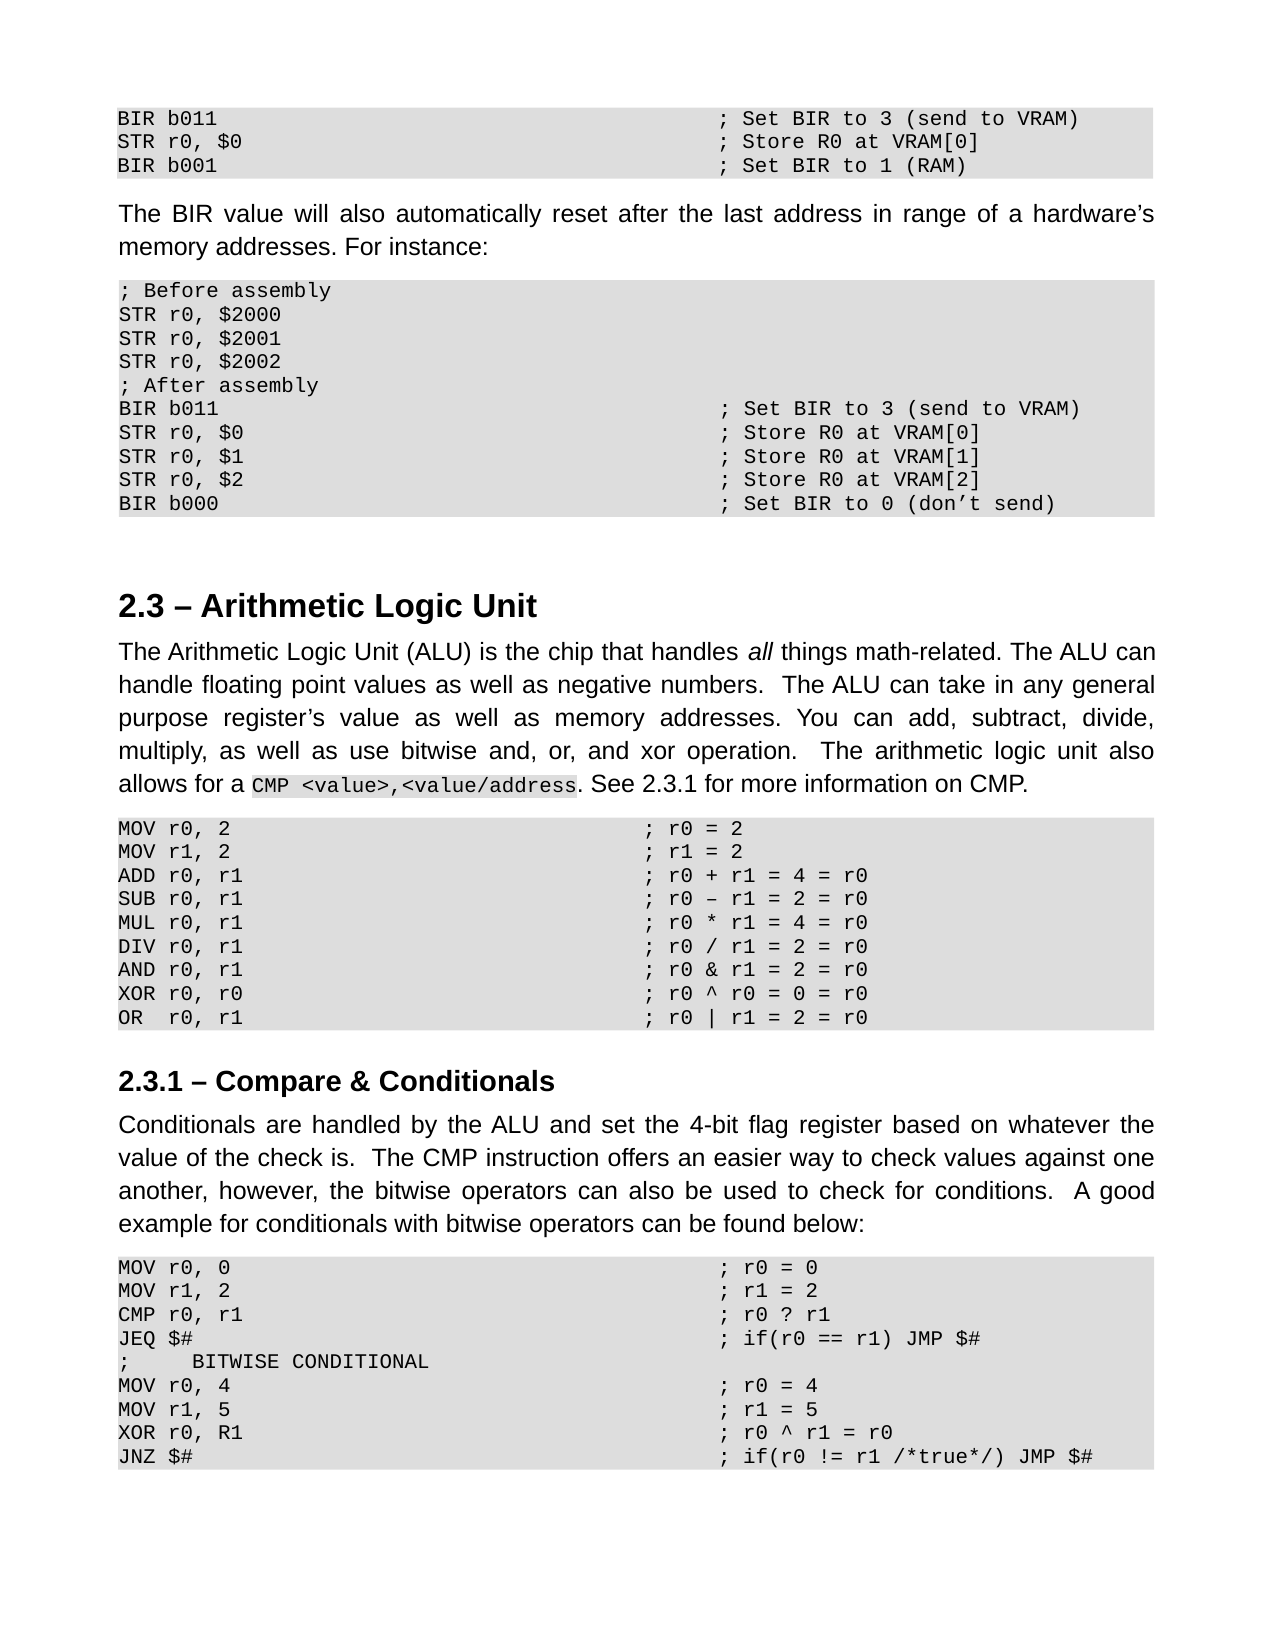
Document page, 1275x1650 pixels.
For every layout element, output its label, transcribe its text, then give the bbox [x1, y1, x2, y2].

subtitle 2.3 – Arithmetic Logic Unit [118, 586, 1157, 624]
text The Arithmetic Logic Unit (ALU) is the chip that handles all things math-related. The ALU can handle floating point values as well as negative numbers. The ALU can take in any general purpose register’s value as well as memory addresses. You can add, subtract, divide, multiply, as well as use bitwise and, or, and xor operation. The arithmetic logic unit also allows for a CMP <value>,<value/address. See 2.3.1 for more information on CMP. [118, 637, 1157, 798]
subtitle 2.3.1 – Compare & Conditionals [118, 1064, 1157, 1097]
text Conditionals are handled by the ALU and set the 4-bit flag register based on whatever the value of the check is. The CMP instruction offers an easier way to check values against one another, however, the bitwise operators can also be used to check for conditions. A good example for conditionals with bitwise operators can be found below: [118, 1110, 1157, 1238]
text The BIR value will also automatically reset after the last address in range of a hardware’s memory addresses. For instance: [118, 166, 1157, 261]
